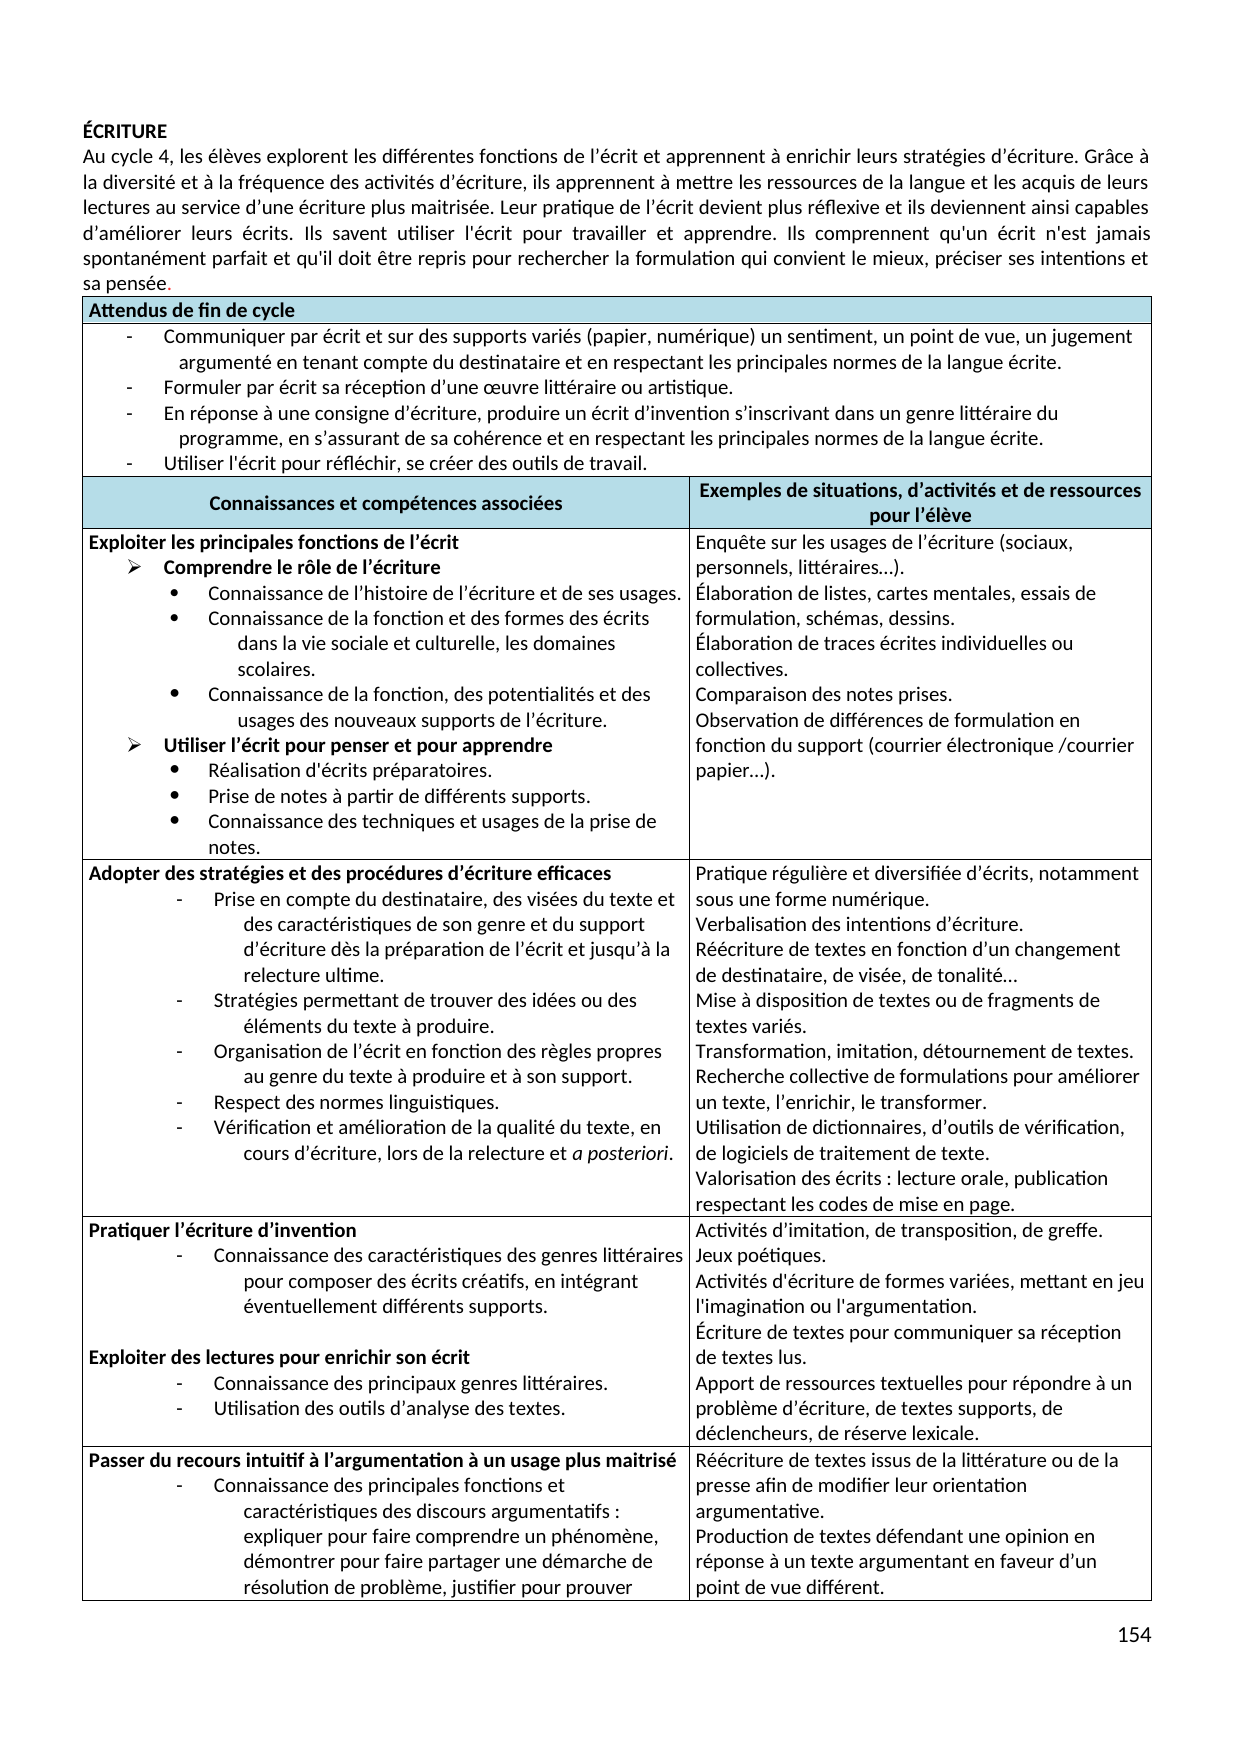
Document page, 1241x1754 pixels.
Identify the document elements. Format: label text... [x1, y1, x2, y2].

table_cell Exemples de situations, d’activités et de ressources pour l’élève [690, 477, 1151, 528]
table_cell Adopter des stratégies et des procédures d’écriture efficaces Prise en compte du destinataire, des visées du texte et des caractéristiques de son genre et du support d’écriture dès la préparation de l’écrit et jusqu’à la relecture ultime. Stratégies permettant de trouver des idées ou des éléments du texte à produire. Organisation de l’écrit en fonction des règles propres au genre du texte à produire et à son support. Respect des normes linguistiques. Vérification et amélioration de la qualité du texte, en cours d’écriture, lors de la relecture et a posteriori. [83, 860, 689, 1216]
text Au cycle 4, les élèves explorent les différentes fonctions de l’écrit et apprennent à enrichir leurs stratégies d’écriture. Grâce à la diversité et à la fréquence des activités d’écriture, ils apprennent à mettre les ressources de la langue et les acquis de leurs lectures au service d’une écriture plus maitrisée. Leur pratique de l’écrit devient plus réflexive et ils deviennent ainsi capables d’améliorer leurs écrits. Ils savent utiliser l'écrit pour travailler et apprendre. Ils comprennent qu'un écrit n'est jamais spontanément parfait et qu'il doit être repris pour rechercher la formulation qui convient le mieux, préciser ses intentions et sa pensée. [83, 143, 1152, 296]
table_cell Exploiter les principales fonctions de l’écrit Comprendre le rôle de l’écriture Connaissance de l’histoire de l’écriture et de ses usages. Connaissance de la fonction et des formes des écrits dans la vie sociale et culturelle, les domaines scolaires. Connaissance de la fonction, des potentialités et des usages des nouveaux supports de l’écriture. Utiliser l’écrit pour penser et pour apprendre Réalisation d'écrits préparatoires. Prise de notes à partir de différents supports. Connaissance des techniques et usages de la prise de notes. [83, 529, 689, 859]
table_cell Communiquer par écrit et sur des supports variés (papier, numérique) un sentiment, un point de vue, un jugement argumenté en tenant compte du destinataire et en respectant les principales normes de la langue écrite. Formuler par écrit sa réception d’une œuvre littéraire ou artistique. En réponse à une consigne d’écriture, produire un écrit d’invention s’inscrivant dans un genre littéraire du programme, en s’assurant de sa cohérence et en respectant les principales normes de la langue écrite. Utiliser l'écrit pour réfléchir, se créer des outils de travail. [83, 324, 1151, 476]
table_cell Connaissances et compétences associées [83, 477, 689, 528]
table_cell Pratiquer l’écriture d’invention Connaissance des caractéristiques des genres littéraires pour composer des écrits créatifs, en intégrant éventuellement différents supports. Exploiter des lectures pour enrichir son écrit Connaissance des principaux genres littéraires. Utilisation des outils d’analyse des textes. [83, 1217, 689, 1446]
table_cell Activités d’imitation, de transposition, de greffe. Jeux poétiques. Activités d'écriture de formes variées, mettant en jeu l'imagination ou l'argumentation. Écriture de textes pour communiquer sa réception de textes lus. Apport de ressources textuelles pour répondre à un problème d’écriture, de textes supports, de déclencheurs, de réserve lexicale. [690, 1217, 1151, 1446]
text ÉCRITURE [83, 118, 1152, 143]
table_cell Passer du recours intuitif à l’argumentation à un usage plus maitrisé Connaissance des principales fonctions et caractéristiques des discours argumentatifs : expliquer pour faire comprendre un phénomène, démontrer pour faire partager une démarche de résolution de problème, justifier pour prouver [83, 1447, 689, 1599]
table_cell Enquête sur les usages de l’écriture (sociaux, personnels, littéraires…). Élaboration de listes, cartes mentales, essais de formulation, schémas, dessins. Élaboration de traces écrites individuelles ou collectives. Comparaison des notes prises. Observation de différences de formulation en fonction du support (courrier électronique /courrier papier…). [690, 529, 1151, 859]
table_header Attendus de fin de cycle [83, 297, 1151, 322]
table_cell Réécriture de textes issus de la littérature ou de la presse afin de modifier leur orientation argumentative. Production de textes défendant une opinion en réponse à un texte argumentant en faveur d’un point de vue différent. [690, 1447, 1151, 1599]
table_cell Pratique régulière et diversifiée d’écrits, notamment sous une forme numérique. Verbalisation des intentions d’écriture. Réécriture de textes en fonction d’un changement de destinataire, de visée, de tonalité… Mise à disposition de textes ou de fragments de textes variés. Transformation, imitation, détournement de textes. Recherche collective de formulations pour améliorer un texte, l’enrichir, le transformer. Utilisation de dictionnaires, d’outils de vérification, de logiciels de traitement de texte. Valorisation des écrits : lecture orale, publication respectant les codes de mise en page. [690, 860, 1151, 1216]
